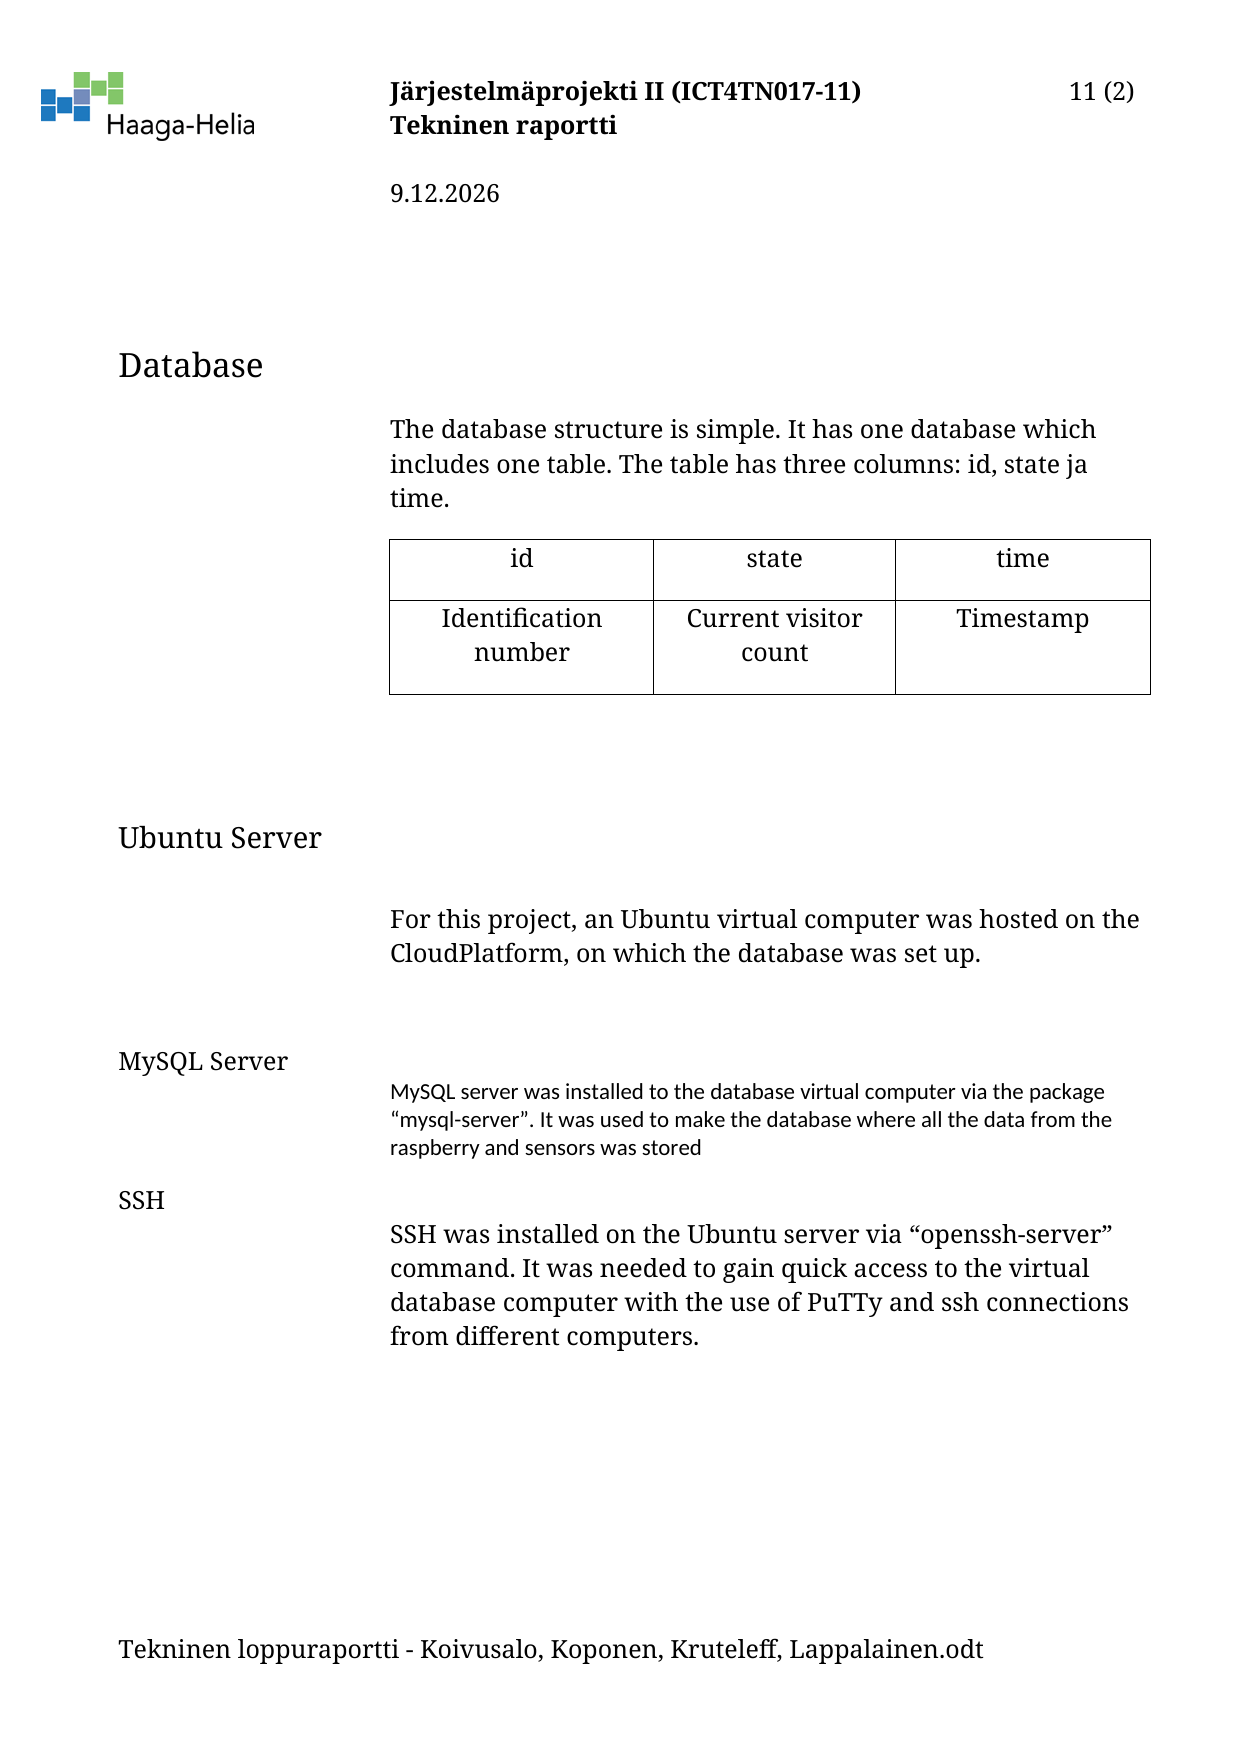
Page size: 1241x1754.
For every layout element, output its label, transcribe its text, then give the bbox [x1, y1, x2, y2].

text MySQL server was installed to the database virtual computer via the package “mysql-server”. It was used to make the database where all the data from the raspberry and sensors was stored [390, 1077, 1152, 1161]
table_cell Timestamp [896, 601, 1150, 694]
table_cell Current visitor count [654, 601, 895, 694]
subtitle Ubuntu Server [118, 817, 1152, 857]
table_cell Identification number [390, 601, 653, 694]
text The database structure is simple. It has one database which includes one table. The table has three columns: id, state ja time. [390, 412, 1152, 514]
subtitle SSH [118, 1182, 1152, 1216]
table_header time [896, 540, 1150, 599]
subtitle MySQL Server [118, 1043, 1152, 1077]
subtitle Database [118, 342, 1152, 387]
table_header id [390, 540, 653, 599]
text For this project, an Ubuntu virtual computer was hosted on the CloudPlatform, on which the database was set up. [390, 901, 1152, 969]
text SSH was installed on the Ubuntu server via “openssh-server” command. It was needed to gain quick access to the virtual database computer with the use of PuTTy and ssh connections from different computers. [390, 1216, 1152, 1353]
table_header state [654, 540, 895, 599]
